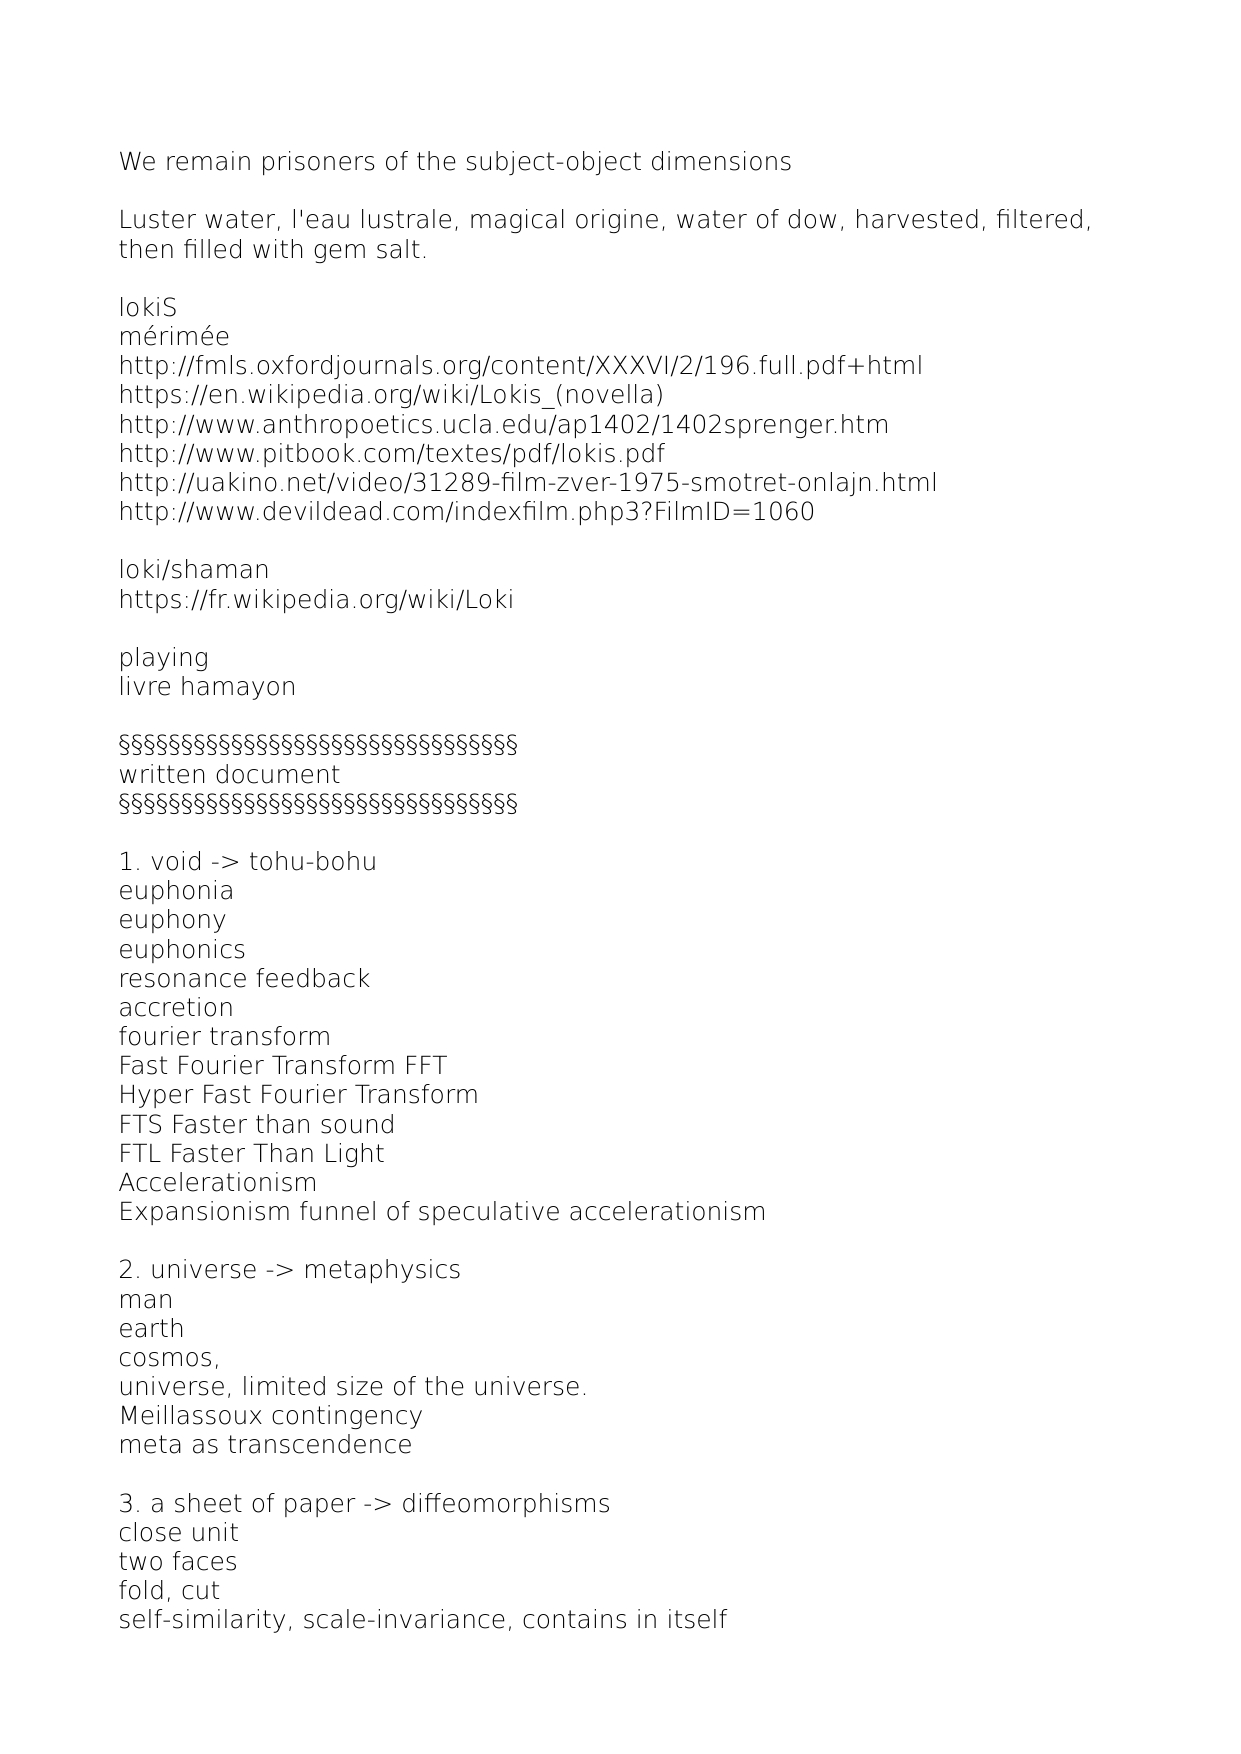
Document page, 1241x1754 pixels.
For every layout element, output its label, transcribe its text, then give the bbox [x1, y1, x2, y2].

text Accelerationism [118, 1168, 1122, 1197]
text written document [118, 760, 1122, 789]
text universe, limited size of the universe. [118, 1372, 1122, 1401]
text mérimée [118, 322, 1122, 351]
text Luster water, l'eau lustrale, magical origine, water of dow, harvested, filtered, then filled with gem salt. [118, 206, 1122, 264]
text euphony [118, 906, 1122, 935]
text §§§§§§§§§§§§§§§§§§§§§§§§§§§§§§§§ [118, 789, 1122, 818]
text Hyper Fast Fourier Transform [118, 1081, 1122, 1110]
text meta as transcendence [118, 1431, 1122, 1460]
text https://en.wikipedia.org/wiki/Lokis_(novella) [118, 381, 1122, 410]
text FTL Faster Than Light [118, 1139, 1122, 1168]
text FTS Faster than sound [118, 1110, 1122, 1139]
text lokiS [118, 293, 1122, 322]
text 3. a sheet of paper -> diffeomorphisms [118, 1489, 1122, 1518]
text resonance feedback [118, 964, 1122, 993]
text two faces [118, 1547, 1122, 1576]
text 2. universe -> metaphysics [118, 1256, 1122, 1285]
text http://uakino.net/video/31289-film-zver-1975-smotret-onlajn.html [118, 468, 1122, 497]
text euphonics [118, 935, 1122, 964]
text loki/shaman [118, 556, 1122, 585]
text earth [118, 1314, 1122, 1343]
text http://www.anthropoetics.ucla.edu/ap1402/1402sprenger.htm [118, 410, 1122, 439]
text fold, cut [118, 1576, 1122, 1606]
text Meillassoux contingency [118, 1401, 1122, 1431]
text We remain prisoners of the subject-object dimensions [118, 147, 1122, 176]
text §§§§§§§§§§§§§§§§§§§§§§§§§§§§§§§§ [118, 731, 1122, 760]
text 1. void -> tohu-bohu [118, 847, 1122, 876]
text http://fmls.oxfordjournals.org/content/XXXVI/2/196.full.pdf+html [118, 351, 1122, 381]
text livre hamayon [118, 672, 1122, 701]
text accretion [118, 993, 1122, 1022]
text man [118, 1285, 1122, 1314]
text self-similarity, scale-invariance, contains in itself [118, 1606, 1122, 1635]
text http://www.pitbook.com/textes/pdf/lokis.pdf [118, 439, 1122, 468]
text Expansionism funnel of speculative accelerationism [118, 1197, 1122, 1226]
text http://www.devildead.com/indexfilm.php3?FilmID=1060 [118, 497, 1122, 526]
text cosmos, [118, 1343, 1122, 1372]
text euphonia [118, 876, 1122, 906]
text https://fr.wikipedia.org/wiki/Loki [118, 585, 1122, 614]
text playing [118, 643, 1122, 672]
text fourier transform [118, 1022, 1122, 1051]
text close unit [118, 1518, 1122, 1547]
text Fast Fourier Transform FFT [118, 1051, 1122, 1081]
